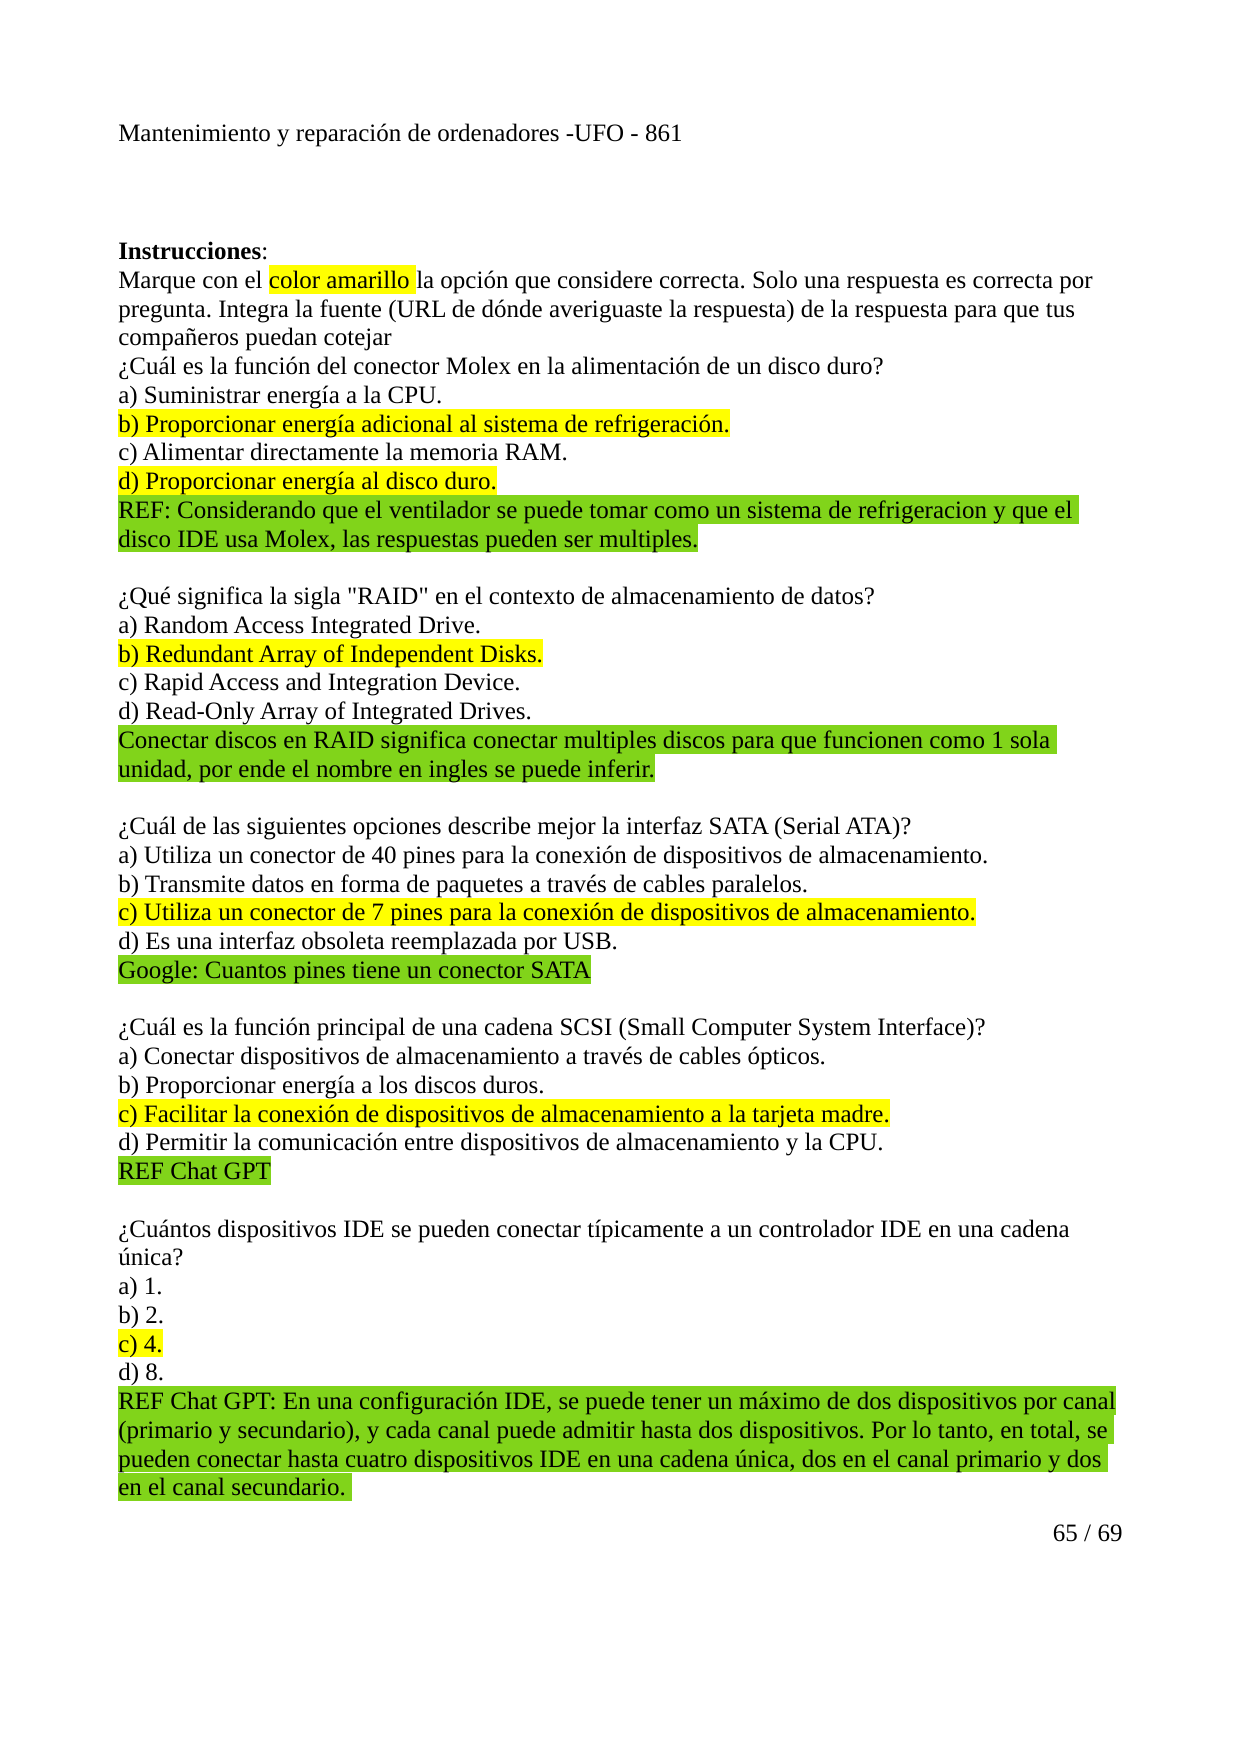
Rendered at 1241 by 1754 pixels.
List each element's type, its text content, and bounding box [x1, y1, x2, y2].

text c) Alimentar directamente la memoria RAM. [118, 437, 1122, 466]
text d) Permitir la comunicación entre dispositivos de almacenamiento y la CPU. [118, 1127, 1122, 1156]
text ¿Cuál es la función principal de una cadena SCSI (Small Computer System Interface)? [118, 1012, 1122, 1041]
text Instrucciones: [118, 236, 1122, 265]
text d) Es una interfaz obsoleta reemplazada por USB. [118, 926, 1122, 955]
text d) Proporcionar energía al disco duro. [118, 466, 1122, 495]
text ¿Cuántos dispositivos IDE se pueden conectar típicamente a un controlador IDE en una cadena única? [118, 1214, 1122, 1271]
text REF Chat GPT: En una configuración IDE, se puede tener un máximo de dos dispositivos por canal (primario y secundario), y cada canal puede admitir hasta dos dispositivos. Por lo tanto, en total, se pueden conectar hasta cuatro dispositivos IDE en una cadena única, dos en el canal primario y dos en el canal secundario. [118, 1386, 1122, 1501]
text Google: Cuantos pines tiene un conector SATA [118, 955, 1122, 984]
text REF Chat GPT [118, 1156, 1122, 1185]
text d) Read-Only Array of Integrated Drives. [118, 696, 1122, 725]
text ¿Qué significa la sigla "RAID" en el contexto de almacenamiento de datos? [118, 581, 1122, 610]
text a) Random Access Integrated Drive. [118, 610, 1122, 639]
text ¿Cuál es la función del conector Molex en la alimentación de un disco duro? [118, 351, 1122, 380]
text b) 2. [118, 1300, 1122, 1329]
text ¿Cuál de las siguientes opciones describe mejor la interfaz SATA (Serial ATA)? [118, 811, 1122, 840]
text b) Proporcionar energía adicional al sistema de refrigeración. [118, 409, 1122, 437]
text b) Transmite datos en forma de paquetes a través de cables paralelos. [118, 869, 1122, 897]
text a) Utiliza un conector de 40 pines para la conexión de dispositivos de almacenamiento. [118, 840, 1122, 869]
text a) Suministrar energía a la CPU. [118, 380, 1122, 409]
text b) Redundant Array of Independent Disks. [118, 639, 1122, 667]
text c) Rapid Access and Integration Device. [118, 667, 1122, 696]
text REF: Considerando que el ventilador se puede tomar como un sistema de refrigeracion y que el disco IDE usa Molex, las respuestas pueden ser multiples. [118, 495, 1122, 552]
text c) 4. [118, 1329, 1122, 1357]
text b) Proporcionar energía a los discos duros. [118, 1070, 1122, 1099]
text d) 8. [118, 1357, 1122, 1386]
text c) Facilitar la conexión de dispositivos de almacenamiento a la tarjeta madre. [118, 1099, 1122, 1127]
text Conectar discos en RAID significa conectar multiples discos para que funcionen como 1 sola unidad, por ende el nombre en ingles se puede inferir. [118, 725, 1122, 782]
text c) Utiliza un conector de 7 pines para la conexión de dispositivos de almacenamiento. [118, 897, 1122, 926]
text a) 1. [118, 1271, 1122, 1300]
text a) Conectar dispositivos de almacenamiento a través de cables ópticos. [118, 1041, 1122, 1070]
text Marque con el color amarillo la opción que considere correcta. Solo una respuesta es correcta por pregunta. Integra la fuente (URL de dónde averiguaste la respuesta) de la respuesta para que tus compañeros puedan cotejar [118, 265, 1122, 351]
